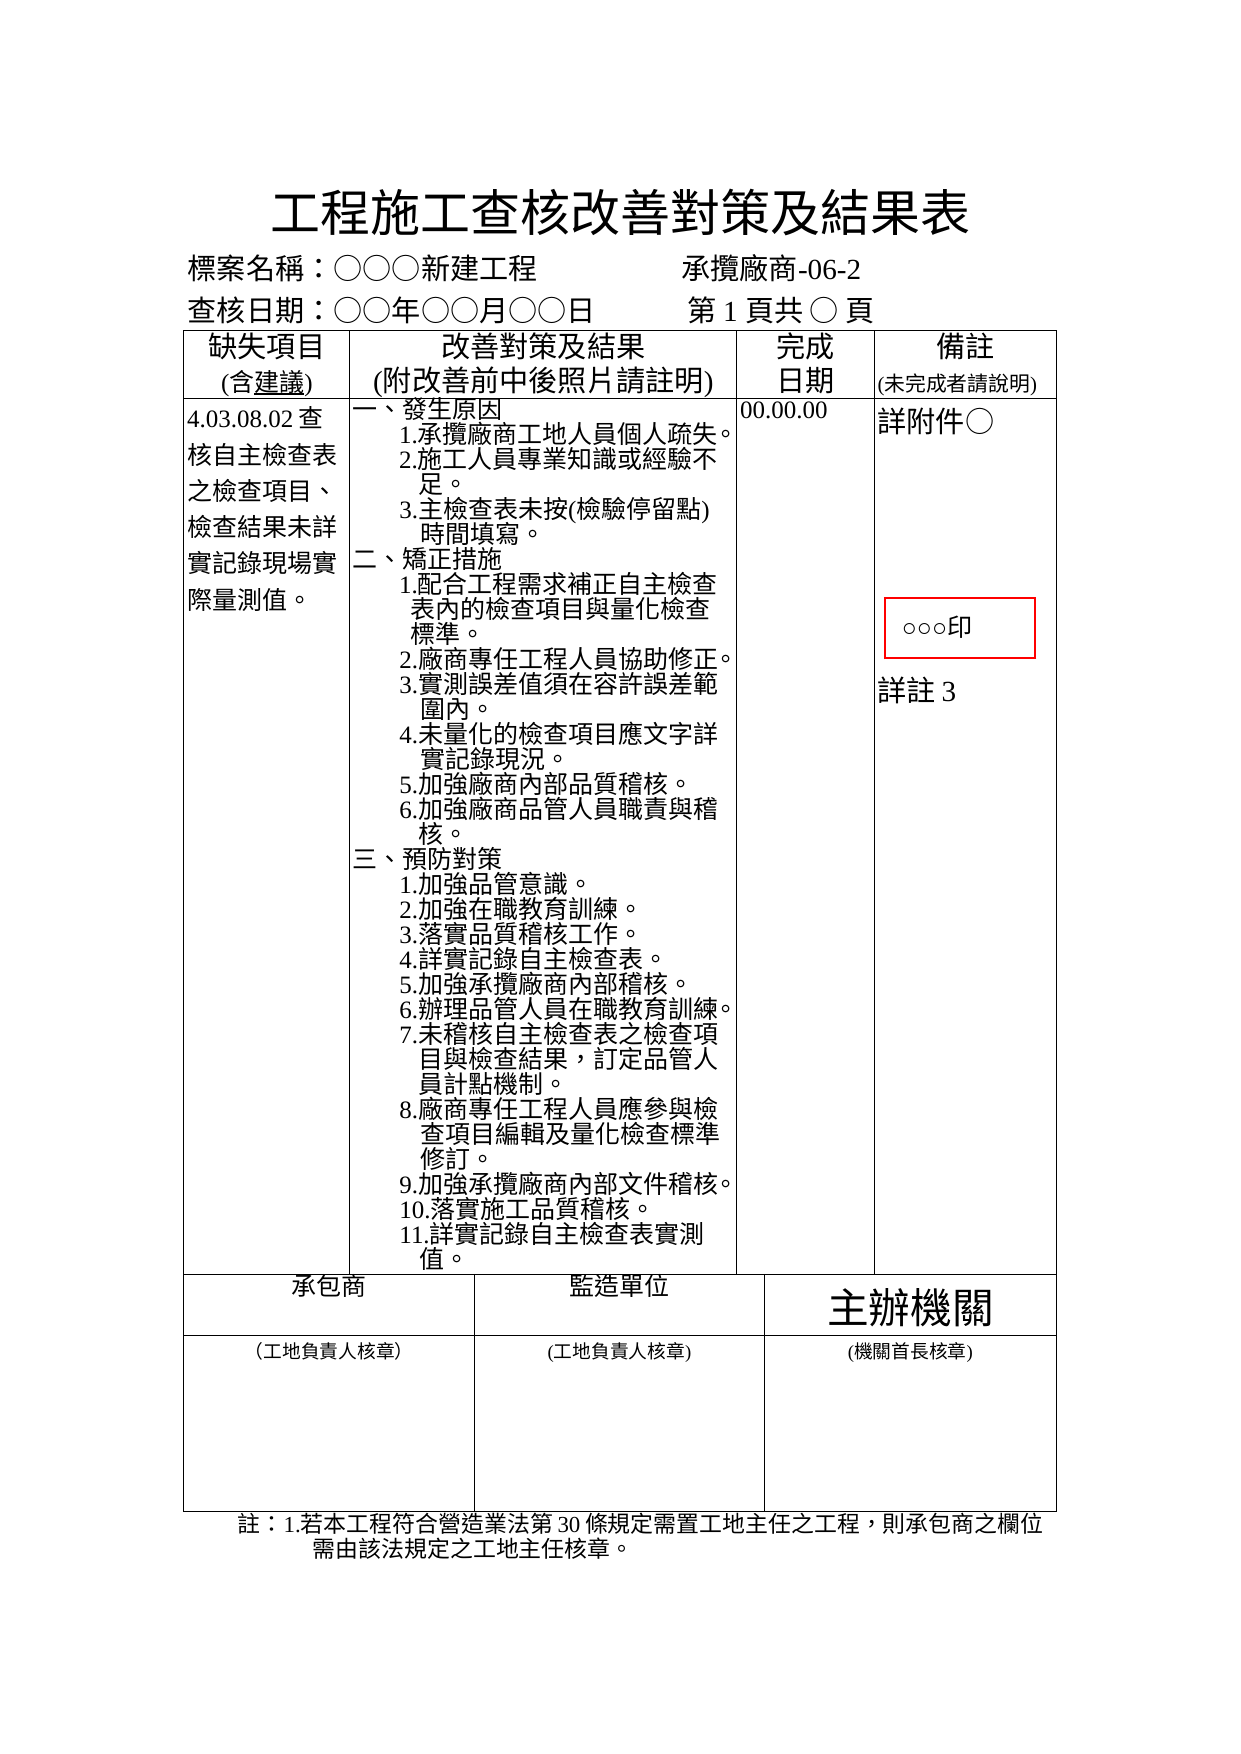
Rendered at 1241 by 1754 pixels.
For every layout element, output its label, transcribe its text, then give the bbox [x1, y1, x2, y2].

table_cell 承包商 [184, 1275, 474, 1335]
table_cell （工地負責人核章） [184, 1336, 474, 1511]
table_cell 監造單位 [475, 1275, 764, 1335]
table_header 完成 日期 [737, 331, 874, 398]
table_cell 詳附件○ 詳註3 [875, 399, 1056, 1274]
text 查核日期：○○年○○月○○日 第 1 頁共 ○ 頁 [187, 288, 1053, 330]
table_header 缺失項目 (含建議) [184, 331, 349, 398]
text 標案名稱：○○○新建工程 承攬廠商-06-2 [187, 246, 1053, 288]
table_cell 4.03.08.02查核自主檢查表之檢查項目、檢查結果未詳實記錄現場實際量測值。 [184, 399, 349, 1274]
table_cell 主辦機關 [765, 1275, 1056, 1335]
table_cell 一、發生原因 1.承攬廠商工地人員個人疏失。 2.施工人員專業知識或經驗不足。 3.主檢查表未按(檢驗停留點)時間填寫。 二、矯正措施 1.配合工程需求補正自主檢查表內的檢查項目與量化檢查標準。 2.廠商專任工程人員協助修正。 3.實測誤差值須在容許誤差範圍內。 4.未量化的檢查項目應文字詳實記錄現況。 5.加強廠商內部品質稽核。 6.加強廠商品管人員職責與稽核。 三、預防對策 1.加強品管意識。 2.加強在職教育訓練。 3.落實品質稽核工作。 4.詳實記錄自主檢查表。 5.加強承攬廠商內部稽核。 6.辦理品管人員在職教育訓練。 7.未稽核自主檢查表之檢查項目與檢查結果，訂定品管人員計點機制。 8.廠商專任工程人員應參與檢查項目編輯及量化檢查標準修訂。 9.加強承攬廠商內部文件稽核。 10.落實施工品質稽核。 11.詳實記錄自主檢查表實測值。 [350, 399, 736, 1274]
table_cell (工地負責人核章) [475, 1336, 764, 1511]
text 工程施工查核改善對策及結果表 [187, 173, 1053, 246]
table_header 備註 (未完成者請說明) [875, 331, 1056, 398]
table_cell 00.00.00 [737, 399, 874, 1274]
table_cell (機關首長核章) [765, 1336, 1056, 1511]
text 註：1.若本工程符合營造業法第30條規定需置工地主任之工程，則承包商之欄位需由該法規定之工地主任核章。 [237, 1512, 1053, 1562]
table_header 改善對策及結果 (附改善前中後照片請註明) [350, 331, 736, 398]
